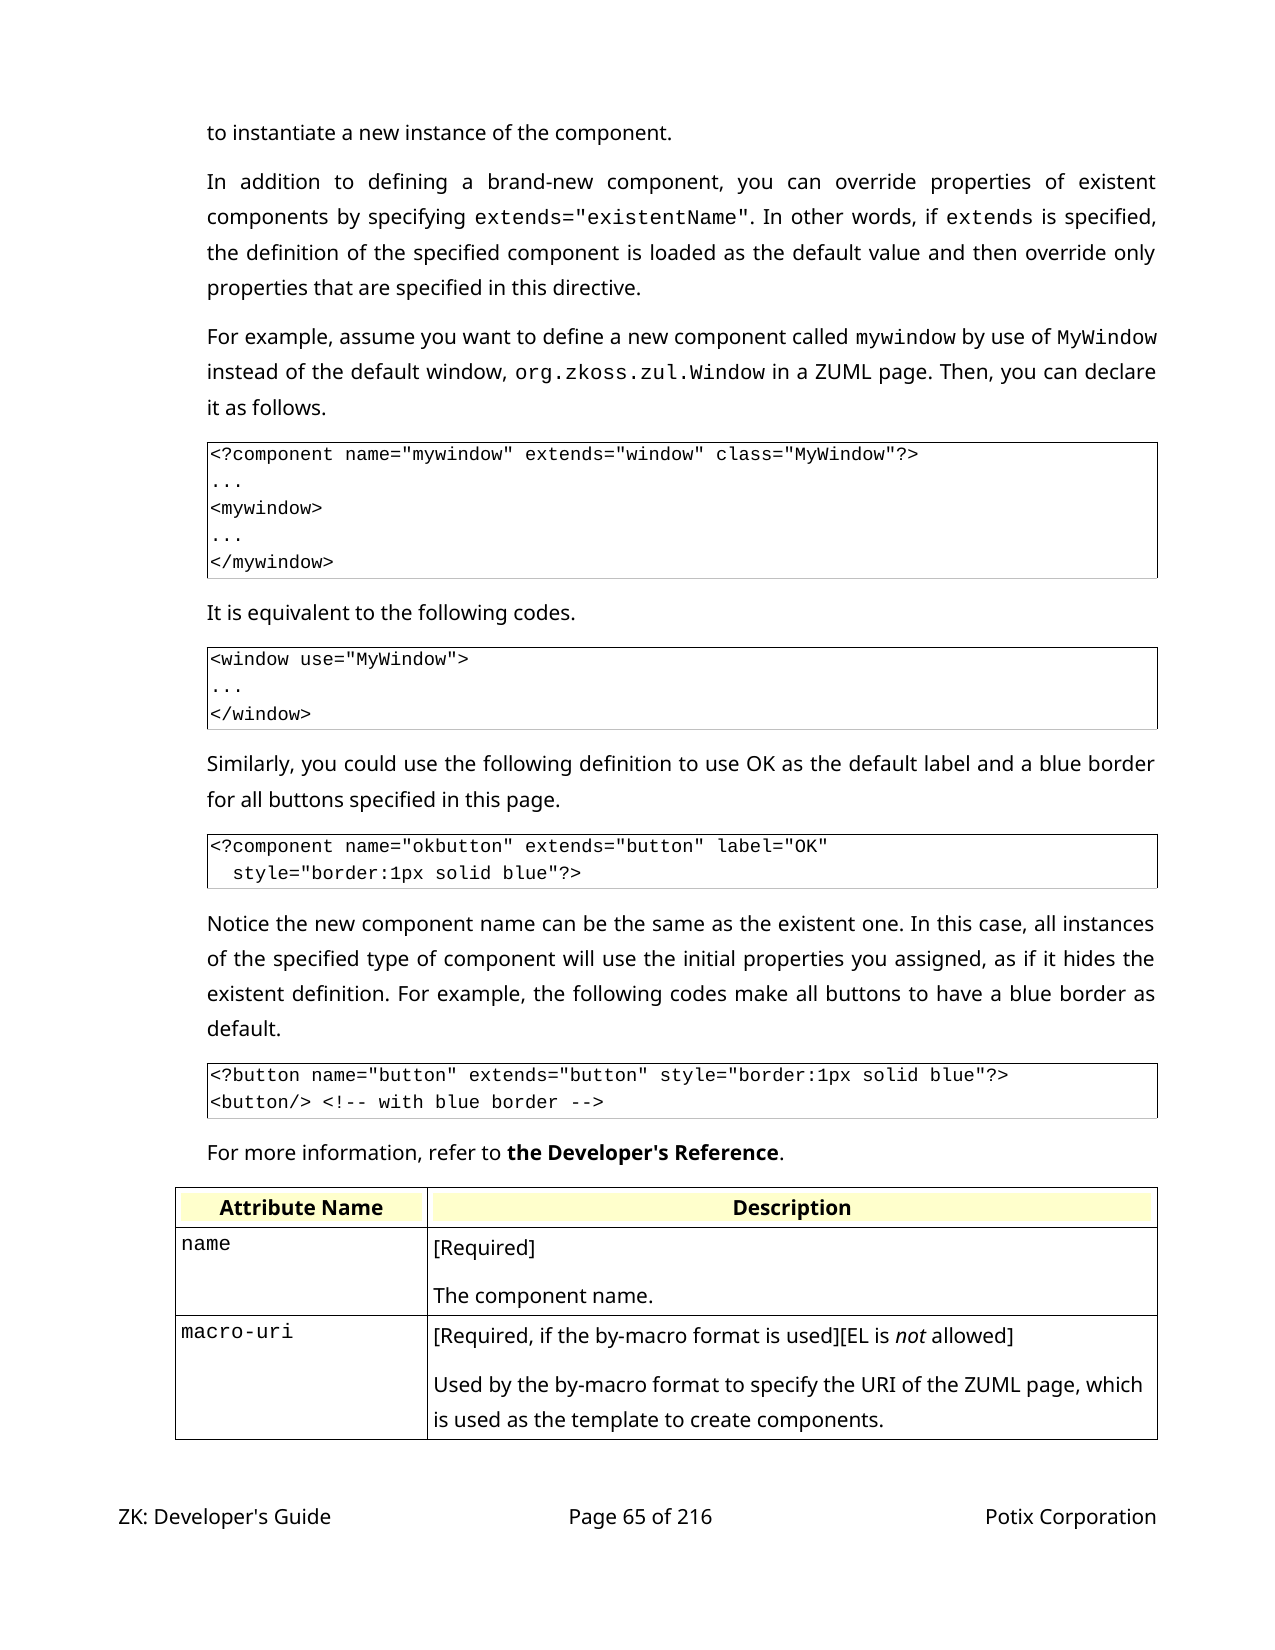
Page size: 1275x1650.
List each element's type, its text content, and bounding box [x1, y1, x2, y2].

text In addition to defining a brand-new component, you can override properties of existent components by specifying extends="existentName". In other words, if extends is specified, the definition of the specified component is loaded as the default value and then override only properties that are specified in this directive. [207, 167, 1157, 301]
text For example, assume you want to define a new component called mywindow by use of MyWindow instead of the default window, org.zkoss.zul.Window in a ZUML page. Then, you can declare it as follows. [207, 322, 1157, 421]
table_cell macro-uri [176, 1316, 427, 1439]
text Similarly, you could use the following definition to use OK as the default label and a blue border for all buttons specified in this page. [207, 749, 1157, 813]
text </mywindow> [208, 550, 1157, 578]
table_header Attribute Name [176, 1188, 427, 1227]
table_cell [Required] The component name. [428, 1228, 1157, 1315]
text <?component name="mywindow" extends="window" class="MyWindow"?> [208, 443, 1157, 466]
text <window use="MyWindow"> [208, 648, 1157, 671]
text Notice the new component name can be the same as the existent one. In this case, all instances of the specified type of component will use the initial properties you assigned, as if it hides the existent definition. For example, the following codes make all buttons to have a blue border as default. [207, 909, 1157, 1042]
text ... [208, 523, 1157, 547]
text to instantiate a new instance of the component. [207, 118, 1157, 146]
text ... [208, 469, 1157, 493]
text <?button name="button" extends="button" style="border:1px solid blue"?> [208, 1064, 1157, 1087]
text <mywindow> [208, 496, 1157, 520]
table_cell [Required, if the by-macro format is used][EL is not allowed] Used by the by-macro format to specify the URI of the ZUML page, which is used as the template to create components. [428, 1316, 1157, 1439]
table_header Description [428, 1188, 1157, 1227]
text style="border:1px solid blue"?> [208, 861, 1157, 888]
text <?component name="okbutton" extends="button" label="OK" [208, 835, 1157, 858]
text <button/> <!-- with blue border --> [208, 1090, 1157, 1118]
text It is equivalent to the following codes. [207, 598, 1157, 627]
table_cell name [176, 1228, 427, 1315]
text For more information, refer to the Developer's Reference. [207, 1138, 1157, 1166]
text ... [208, 674, 1157, 699]
text </window> [208, 702, 1157, 729]
